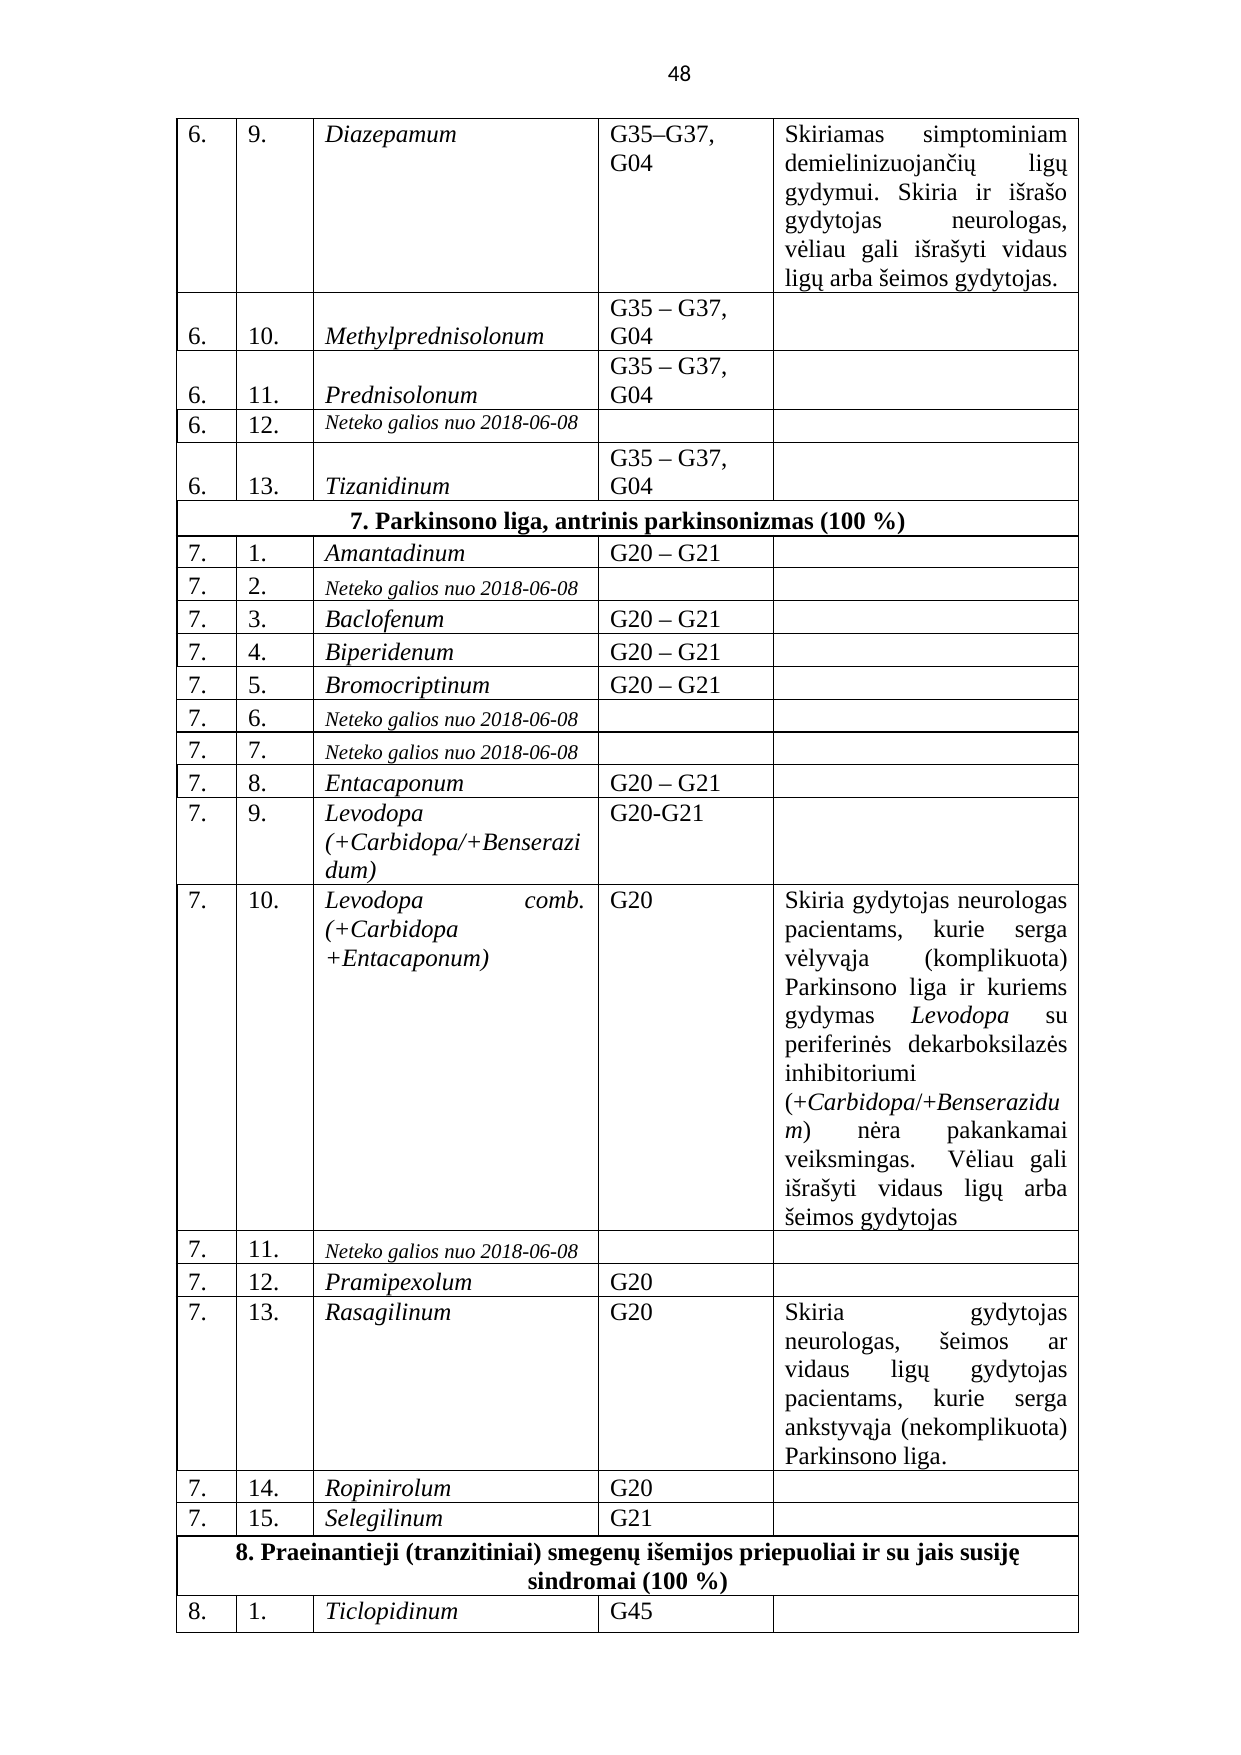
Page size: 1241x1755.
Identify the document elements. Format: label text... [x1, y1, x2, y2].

table_cell 7. Parkinsono liga, antrinis parkinsonizmas (100 %) [178, 501, 1078, 534]
table_cell 7. [178, 634, 236, 666]
table_cell 10. [237, 885, 313, 1230]
table_cell Diazepamum [314, 119, 598, 292]
table_cell [1093, 1595, 1099, 1632]
table_cell [1093, 442, 1099, 500]
table_cell [1109, 1263, 1123, 1296]
table_cell G21 [599, 1503, 773, 1535]
table_cell [774, 1471, 1078, 1502]
table_cell [1103, 500, 1109, 534]
table_cell [774, 765, 1078, 797]
table_cell [1103, 442, 1109, 500]
table_cell [1088, 1470, 1093, 1502]
table_cell [1079, 1296, 1083, 1469]
table_cell [1109, 1595, 1123, 1632]
table_cell [1109, 442, 1123, 500]
table_cell [774, 733, 1078, 764]
table_cell [1109, 884, 1123, 1230]
table_cell [1099, 884, 1103, 1230]
table_cell [1109, 600, 1123, 633]
table_cell [1088, 535, 1093, 567]
table_cell [599, 700, 773, 731]
table_cell 13. [237, 443, 313, 500]
table_cell [1103, 409, 1109, 442]
table_cell G45 [599, 1596, 773, 1632]
table_cell G20 – G21 [599, 634, 773, 666]
table_cell 14. [237, 1471, 313, 1502]
table_cell 7. [177, 733, 236, 764]
table_cell 8. Praeinantieji (tranzitiniai) smegenų išemijos priepuoliai ir su jais susiję sindromai (100 %) [178, 1537, 1078, 1595]
table_cell [1079, 535, 1083, 567]
table_cell [1088, 699, 1093, 731]
table_cell 5. [237, 667, 313, 698]
table_cell [1099, 1535, 1103, 1595]
table_cell G20 [599, 1471, 773, 1502]
table_cell [1093, 409, 1099, 442]
table_cell Skiria gydytojas neurologas pacientams, kurie serga vėlyvąja (komplikuota) Parkinsono liga ir kuriems gydymas Levodopa su periferinės dekarboksilazės inhibitoriumi (+Carbidopa/+Benserazidum) nėra pakankamai veiksmingas. Vėliau gali išrašyti vidaus ligų arba šeimos gydytojas [774, 885, 1078, 1230]
table_cell [1079, 409, 1083, 442]
table_cell 3. [237, 601, 313, 633]
table_cell G20 [599, 1264, 773, 1296]
table_cell Entacaponum [314, 765, 598, 797]
table_cell [1079, 442, 1083, 500]
table_cell [1084, 292, 1088, 350]
table_cell [774, 601, 1078, 633]
table_cell [1109, 1230, 1123, 1263]
table_cell [1079, 764, 1083, 797]
table_cell 7. [178, 601, 236, 633]
table_cell 7. [177, 700, 236, 731]
table_cell 7. [177, 1471, 236, 1502]
table_cell [1109, 666, 1123, 698]
table_cell [1079, 292, 1083, 350]
table_cell Bromocriptinum [314, 667, 598, 698]
table_cell [1084, 884, 1088, 1230]
table_cell 6. [178, 410, 236, 442]
table_cell 6. [237, 700, 313, 731]
table_cell [774, 1596, 1078, 1632]
table_cell [1088, 764, 1093, 797]
table_cell [1084, 666, 1088, 698]
table_cell [1084, 731, 1088, 764]
table_cell [1099, 500, 1103, 534]
table_cell [1109, 731, 1123, 764]
table_cell Levodopa comb. (+Carbidopa +Entacaponum) [314, 885, 598, 1230]
table_cell [1079, 1263, 1083, 1296]
table_cell [1099, 666, 1103, 698]
table_cell [1093, 1296, 1099, 1469]
table_cell G35 – G37, G04 [599, 443, 773, 500]
table_cell [1079, 1230, 1083, 1263]
table_cell Biperidenum [314, 634, 598, 666]
table_cell Neteko galios nuo 2018-06-08 [314, 733, 598, 764]
table_cell 11. [237, 351, 313, 409]
table_cell [599, 568, 773, 600]
table_cell [1093, 500, 1099, 534]
table_cell G20 [599, 1297, 773, 1469]
table_cell [1099, 409, 1103, 442]
table_cell [1088, 1230, 1093, 1263]
table_cell [1079, 797, 1083, 884]
table_cell [1093, 764, 1099, 797]
table_cell 7. [178, 1264, 236, 1296]
table_cell [1099, 567, 1103, 600]
table_cell [1103, 535, 1109, 567]
table_cell Neteko galios nuo 2018-06-08 [314, 1231, 598, 1263]
table_cell [1093, 633, 1099, 666]
table_cell 9. [237, 798, 313, 884]
table_cell [1099, 633, 1103, 666]
table_cell [1103, 567, 1109, 600]
table_cell [599, 410, 773, 442]
table_cell [1088, 567, 1093, 600]
table_cell G20-G21 [599, 798, 773, 884]
table_cell [1103, 666, 1109, 698]
table_cell [1088, 884, 1093, 1230]
table_cell [1093, 567, 1099, 600]
table_cell [1088, 797, 1093, 884]
table_cell [774, 410, 1078, 442]
table_cell [1103, 1595, 1109, 1632]
table_cell [774, 1264, 1078, 1296]
table_cell [1084, 409, 1088, 442]
table_cell [1084, 567, 1088, 600]
table_cell G35 – G37, G04 [599, 351, 773, 409]
table_cell [1109, 1470, 1123, 1502]
table_cell [1084, 1296, 1088, 1469]
table_cell [1093, 731, 1099, 764]
table_cell 7. [237, 733, 313, 764]
table_cell Neteko galios nuo 2018-06-08 [314, 568, 598, 600]
table_cell [1084, 1470, 1088, 1502]
table_cell [774, 568, 1078, 600]
table_cell [1079, 1502, 1083, 1535]
table_cell G35–G37, G04 [599, 119, 773, 292]
table_cell [1099, 764, 1103, 797]
table_cell 7. [178, 885, 236, 1230]
table_cell [1088, 600, 1093, 633]
table_cell Levodopa (+Carbidopa/+Benserazidum) [314, 798, 598, 884]
table_cell [1084, 699, 1088, 731]
table_cell 6. [178, 119, 236, 292]
table_cell [1084, 1595, 1088, 1632]
table_cell 2. [237, 568, 313, 600]
table_cell [1093, 797, 1099, 884]
table_cell [1093, 1502, 1099, 1535]
table_cell [1109, 1296, 1123, 1469]
table_cell [1093, 535, 1099, 567]
table_cell [1099, 118, 1103, 292]
table_cell [1084, 1230, 1088, 1263]
table_cell [1099, 350, 1103, 409]
table_cell [1103, 1263, 1109, 1296]
table_cell [1079, 500, 1083, 534]
table_cell [1099, 1470, 1103, 1502]
table_cell [1103, 600, 1109, 633]
table_cell [1109, 1535, 1123, 1595]
table_cell [1093, 884, 1099, 1230]
table_cell [1099, 731, 1103, 764]
table_cell 6. [177, 443, 236, 500]
table_cell [1084, 118, 1088, 292]
table_cell Selegilinum [314, 1503, 598, 1535]
table_cell Rasagilinum [314, 1297, 598, 1469]
table_cell [1084, 1502, 1088, 1535]
table_cell [1079, 633, 1083, 666]
table_cell [1093, 1263, 1099, 1296]
table_cell [1103, 764, 1109, 797]
table_cell 7. [178, 537, 236, 567]
table_cell 7. [178, 1231, 236, 1263]
table_cell [1093, 666, 1099, 698]
table_cell [1079, 699, 1083, 731]
table_cell [1088, 1263, 1093, 1296]
table_cell [1093, 118, 1099, 292]
table_cell Prednisolonum [314, 351, 598, 409]
table_cell [1109, 500, 1123, 534]
table_cell Skiria gydytojas neurologas, šeimos ar vidaus ligų gydytojas pacientams, kurie serga ankstyvąja (nekomplikuota) Parkinsono liga. [774, 1297, 1078, 1469]
table_cell [1079, 600, 1083, 633]
table_cell 6. [177, 351, 236, 409]
table_cell [774, 293, 1078, 350]
table_cell 9. [237, 119, 313, 292]
table_cell G20 – G21 [599, 537, 773, 567]
table_cell 4. [237, 634, 313, 666]
table_cell 8. [237, 765, 313, 797]
table_cell [1109, 797, 1123, 884]
table_cell [774, 634, 1078, 666]
table_cell [1109, 764, 1123, 797]
table_cell [1109, 118, 1123, 292]
table_cell 10. [237, 293, 313, 350]
table_cell 13. [237, 1297, 313, 1469]
table_cell 12. [237, 410, 313, 442]
table_cell [1099, 699, 1103, 731]
table_cell [1099, 1296, 1103, 1469]
table_cell [1093, 1230, 1099, 1263]
table_cell [774, 1231, 1078, 1263]
table_cell [1079, 118, 1083, 292]
table_cell [774, 443, 1078, 500]
table_cell 12. [237, 1264, 313, 1296]
table_cell 15. [237, 1503, 313, 1535]
table_cell Neteko galios nuo 2018-06-08 [314, 410, 598, 442]
table_cell [1084, 797, 1088, 884]
table_cell [1103, 1296, 1109, 1469]
table_cell [1079, 1470, 1083, 1502]
table_cell [1079, 1595, 1083, 1632]
table_cell [1084, 1535, 1088, 1595]
table_cell [1099, 535, 1103, 567]
table_cell [1084, 350, 1088, 409]
table_cell 7. [178, 1297, 236, 1469]
table_cell Baclofenum [314, 601, 598, 633]
table_cell G20 – G21 [599, 765, 773, 797]
table_cell Skiriamas simptominiam demielinizuojančių ligų gydymui. Skiria ir išrašo gydytojas neurologas, vėliau gali išrašyti vidaus ligų arba šeimos gydytojas. [774, 119, 1078, 292]
table_cell 8. [177, 1596, 236, 1632]
table_cell Ropinirolum [314, 1471, 598, 1502]
table_cell [1088, 731, 1093, 764]
table_cell 7. [177, 667, 236, 698]
table_cell [1099, 1502, 1103, 1535]
table_cell [1093, 1470, 1099, 1502]
table_cell [1084, 500, 1088, 534]
table_cell [1099, 1263, 1103, 1296]
table_cell Neteko galios nuo 2018-06-08 [314, 700, 598, 731]
table_cell Amantadinum [314, 537, 598, 567]
table_cell Pramipexolum [314, 1264, 598, 1296]
table_cell [1088, 1535, 1093, 1595]
table_cell [1088, 292, 1093, 350]
table_cell [1079, 1535, 1083, 1595]
table_cell [1088, 633, 1093, 666]
table_cell [1093, 1535, 1099, 1595]
table_cell [1103, 797, 1109, 884]
table_cell [1088, 666, 1093, 698]
table_cell [1109, 350, 1123, 409]
table_cell 7. [177, 798, 236, 884]
table_cell [1103, 884, 1109, 1230]
table_cell [1088, 1502, 1093, 1535]
table_cell [1109, 535, 1123, 567]
table_cell [1084, 764, 1088, 797]
table_cell [1084, 600, 1088, 633]
table_cell [1088, 350, 1093, 409]
table_cell [1103, 1230, 1109, 1263]
table_cell [1103, 699, 1109, 731]
table_cell [1109, 1502, 1123, 1535]
table_cell [1099, 797, 1103, 884]
table_cell G20 – G21 [599, 601, 773, 633]
table_cell [1093, 699, 1099, 731]
table_cell [1109, 409, 1123, 442]
table_cell [1088, 500, 1093, 534]
table_cell [1084, 1263, 1088, 1296]
table_cell [1088, 1595, 1093, 1632]
table_cell [1079, 666, 1083, 698]
table_cell [1079, 884, 1083, 1230]
table_cell [1109, 292, 1123, 350]
table_cell [1109, 567, 1123, 600]
table_cell Methylprednisolonum [314, 293, 598, 350]
table_cell [599, 1231, 773, 1263]
table_cell [1084, 442, 1088, 500]
table_cell [1099, 600, 1103, 633]
table_cell [1088, 409, 1093, 442]
table_cell [1099, 292, 1103, 350]
table_cell [1084, 535, 1088, 567]
table_cell [1079, 567, 1083, 600]
table_cell [1088, 118, 1093, 292]
table_cell [1088, 1296, 1093, 1469]
table_cell 6. [178, 293, 236, 350]
table_cell [1109, 633, 1123, 666]
table_cell [1088, 442, 1093, 500]
table_cell [774, 798, 1078, 884]
table_cell G20 – G21 [599, 667, 773, 698]
table_cell [1103, 292, 1109, 350]
table_cell [1103, 731, 1109, 764]
table_cell [1103, 1535, 1109, 1595]
table_cell G20 [599, 885, 773, 1230]
table_cell [774, 667, 1078, 698]
table_cell [599, 733, 773, 764]
table_cell [1099, 1230, 1103, 1263]
table_cell Tizanidinum [314, 443, 598, 500]
table_cell 7. [178, 568, 236, 600]
table_cell 7. [177, 1503, 236, 1535]
table_cell 7. [178, 765, 236, 797]
table_cell 1. [237, 537, 313, 567]
table_cell [1103, 350, 1109, 409]
table_cell Ticlopidinum [314, 1596, 598, 1632]
table_cell [1103, 118, 1109, 292]
table_cell [1093, 350, 1099, 409]
table_cell 11. [237, 1231, 313, 1263]
table_cell G35 – G37, G04 [599, 293, 773, 350]
table_cell [1079, 731, 1083, 764]
table_cell [1103, 1502, 1109, 1535]
table_cell [1103, 1470, 1109, 1502]
table_cell [1099, 1595, 1103, 1632]
table_cell [1099, 442, 1103, 500]
table_cell [774, 351, 1078, 409]
table_cell [1079, 350, 1083, 409]
table_cell [1109, 699, 1123, 731]
table_cell 1. [237, 1596, 313, 1632]
table_cell [1084, 633, 1088, 666]
table_cell [774, 1503, 1078, 1535]
table_cell [774, 700, 1078, 731]
table_cell [1103, 633, 1109, 666]
table_cell [1093, 292, 1099, 350]
table_cell [774, 537, 1078, 567]
table_cell [1093, 600, 1099, 633]
